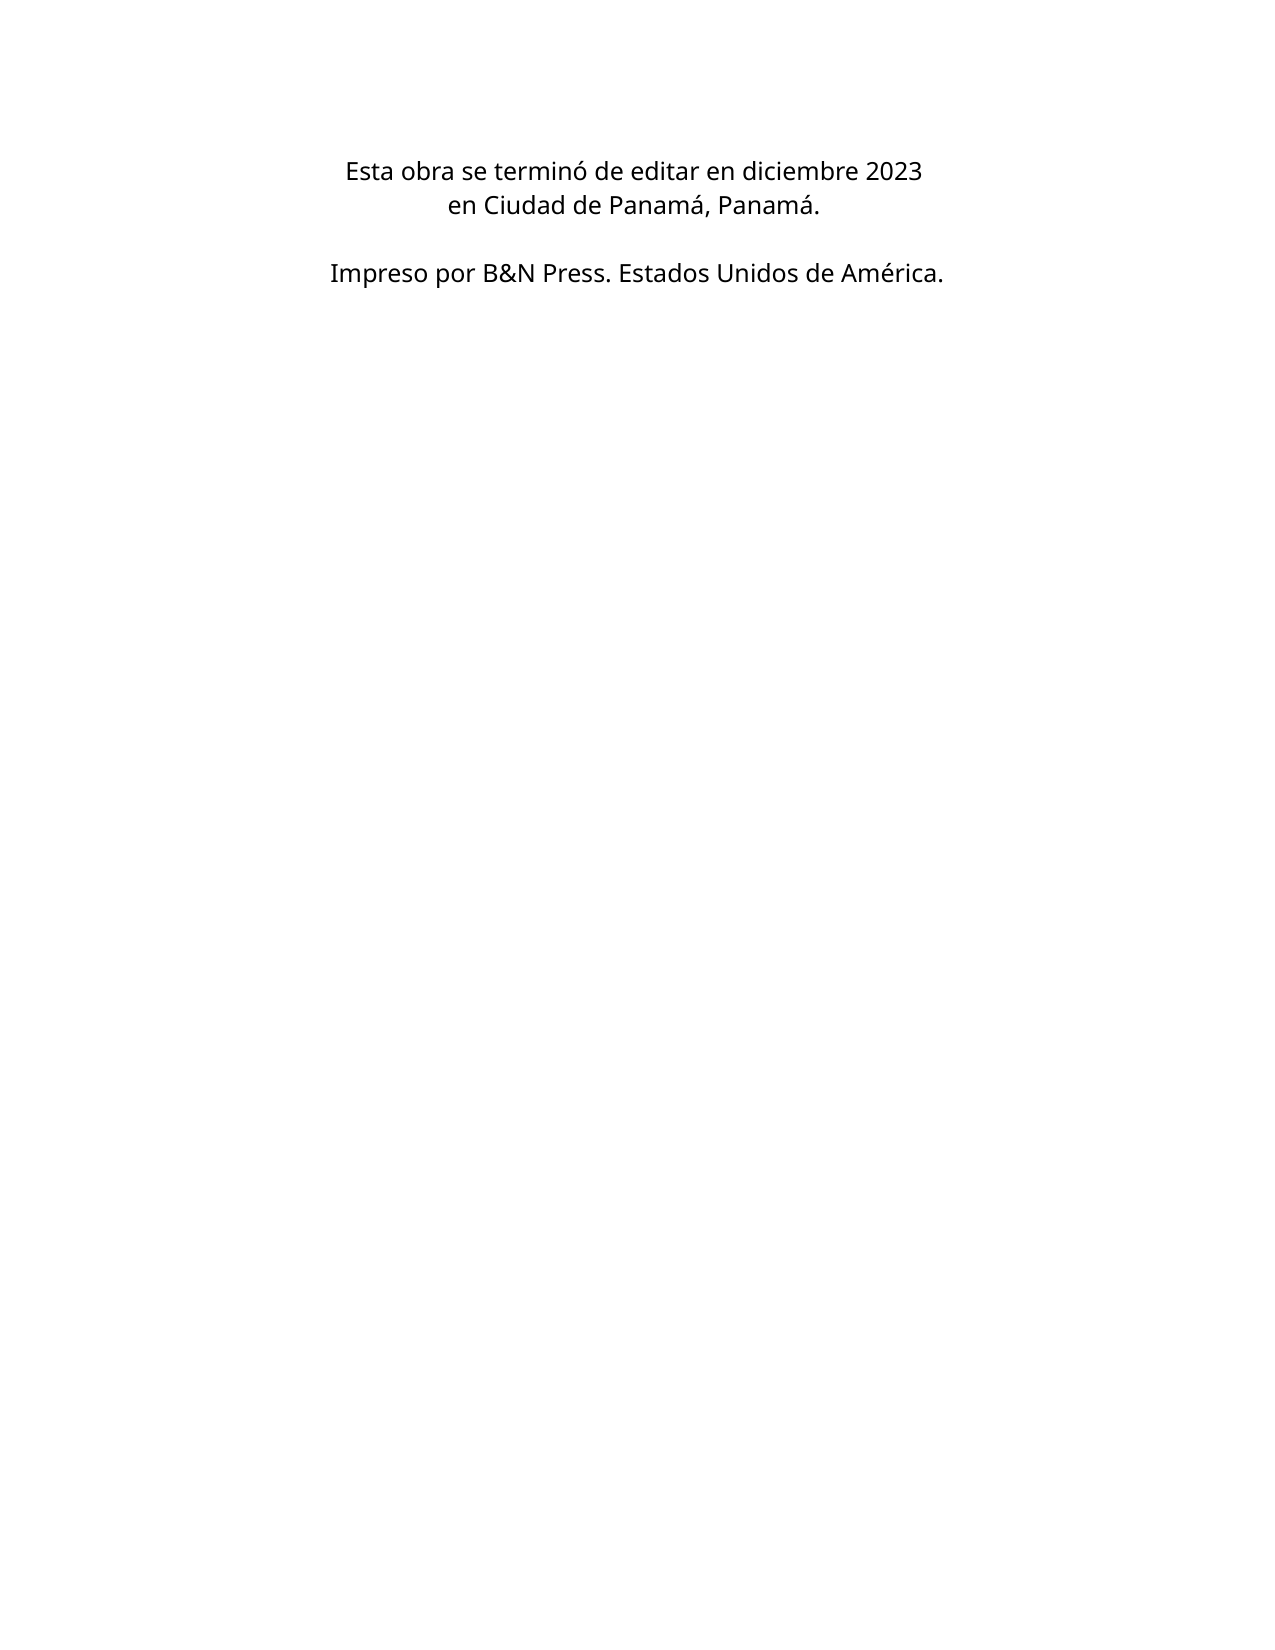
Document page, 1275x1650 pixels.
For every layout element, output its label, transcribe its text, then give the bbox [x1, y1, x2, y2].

table_header Esta obra se terminó de editar en diciembre 2023 en Ciudad de Panamá, Panamá. Impreso por B&N Press. Estados Unidos de América. [256, 148, 1018, 1487]
table_header [1018, 148, 1127, 1487]
table_header [148, 148, 256, 1487]
